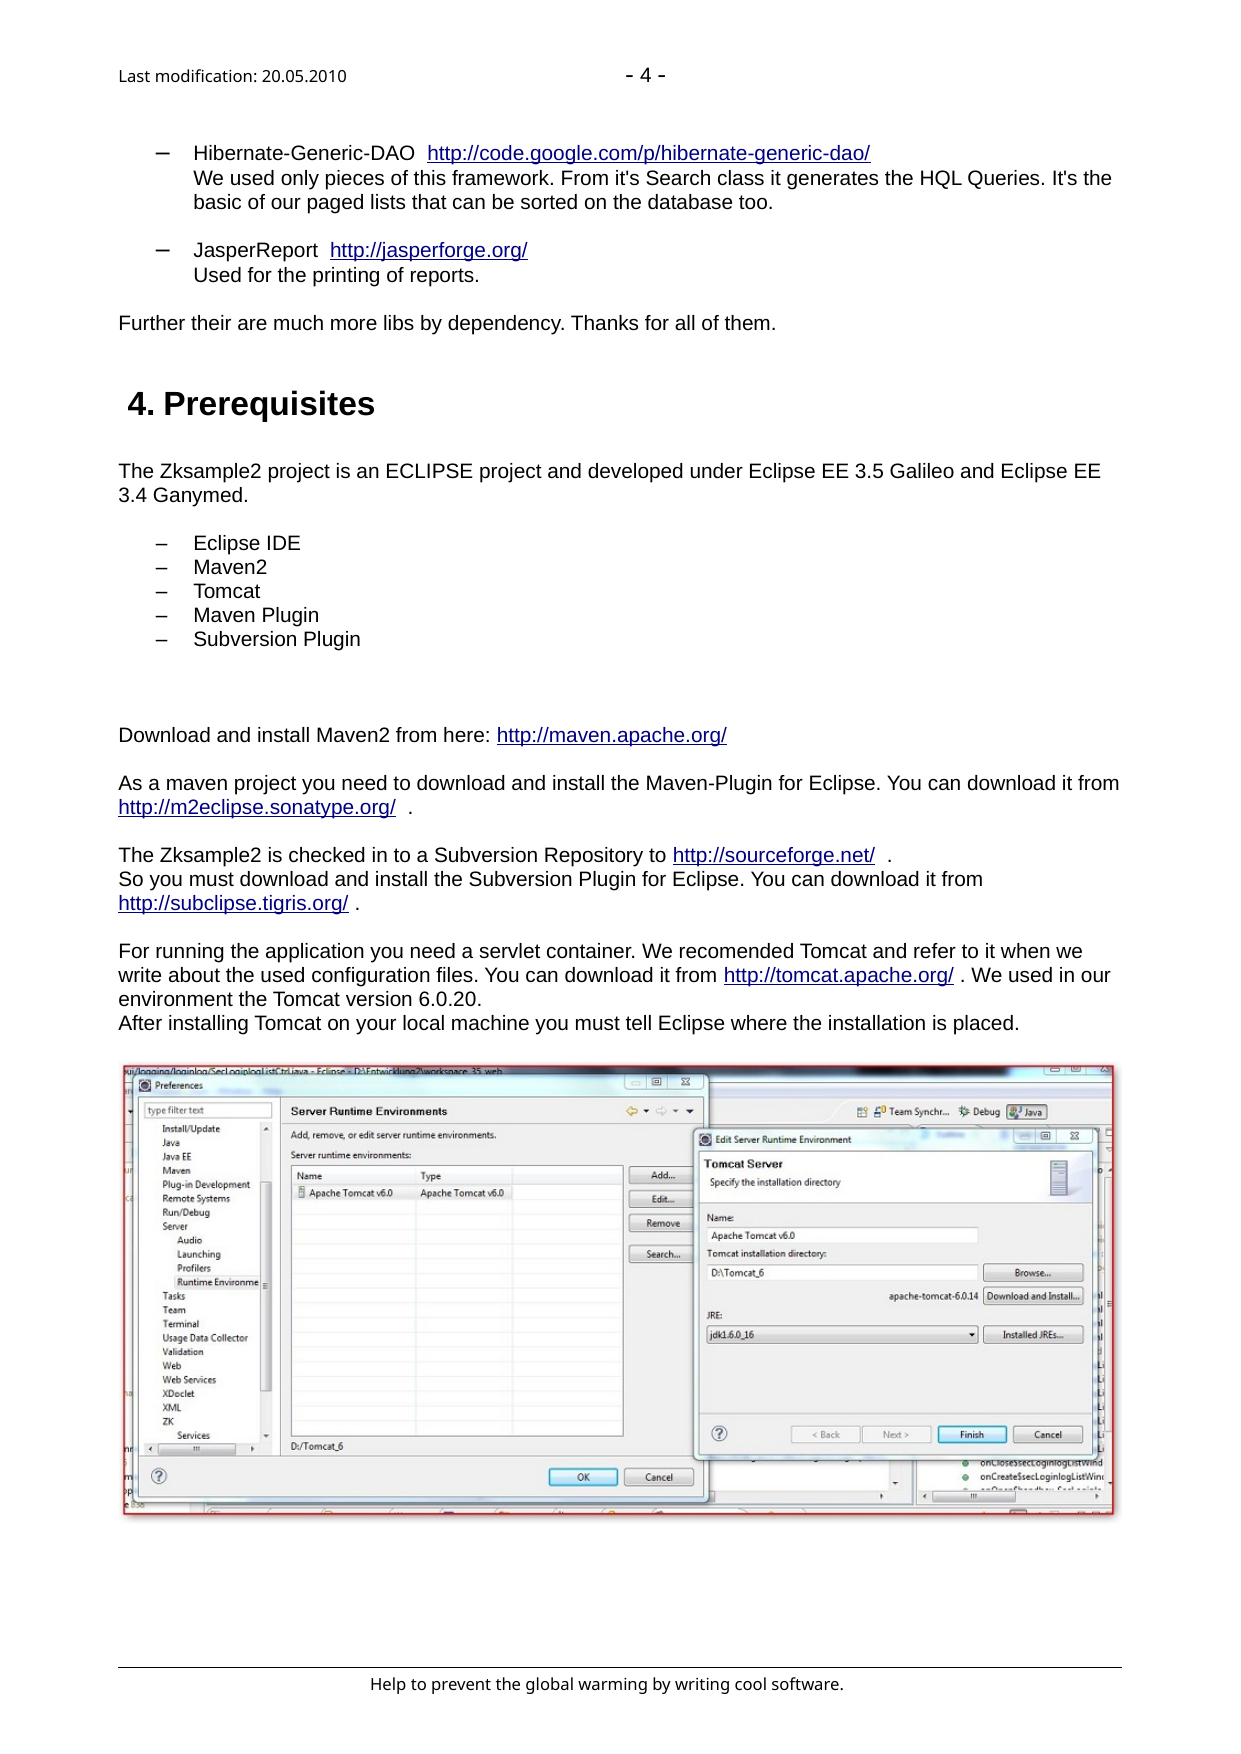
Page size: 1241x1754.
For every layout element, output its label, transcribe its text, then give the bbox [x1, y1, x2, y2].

list Subversion Plugin [156, 627, 1122, 651]
list Maven2 [156, 555, 1122, 579]
list We used only pieces of this framework. From it's Search class it generates the HQL Queries. It's the basic of our paged lists that can be sorted on the database too. [156, 166, 1122, 214]
text http://subclipse.tigris.org/ . [118, 891, 1122, 915]
list JasperReport http://jasperforge.org/ [156, 238, 1122, 263]
text Further their are much more libs by dependency. Thanks for all of them. [118, 311, 1122, 335]
list Eclipse IDE [156, 531, 1122, 555]
text The Zksample2 project is an ECLIPSE project and developed under Eclipse EE 3.5 Galileo and Eclipse EE 3.4 Ganymed. [118, 459, 1122, 507]
picture [118, 1061, 1123, 1524]
text The Zksample2 is checked in to a Subversion Repository to http://sourceforge.net/ . [118, 843, 1122, 867]
text For running the application you need a servlet container. We recomended Tomcat and refer to it when we write about the used configuration files. You can download it from http://tomcat.apache.org/ . We used in our environment the Tomcat version 6.0.20. [118, 939, 1122, 1011]
text Download and install Maven2 from here: http://maven.apache.org/ [118, 723, 1122, 747]
list Maven Plugin [156, 603, 1122, 627]
list Tomcat [156, 579, 1122, 603]
list Used for the printing of reports. [156, 263, 1122, 287]
list Hibernate-Generic-DAO http://code.google.com/p/hibernate-generic-dao/ [156, 141, 1122, 166]
text After installing Tomcat on your local machine you must tell Eclipse where the installation is placed. [118, 1011, 1122, 1034]
subtitle Prerequisites [118, 384, 1122, 423]
text So you must download and install the Subversion Plugin for Eclipse. You can download it from [118, 867, 1122, 891]
text As a maven project you need to download and install the Maven-Plugin for Eclipse. You can download it from http://m2eclipse.sonatype.org/ . [118, 771, 1122, 819]
